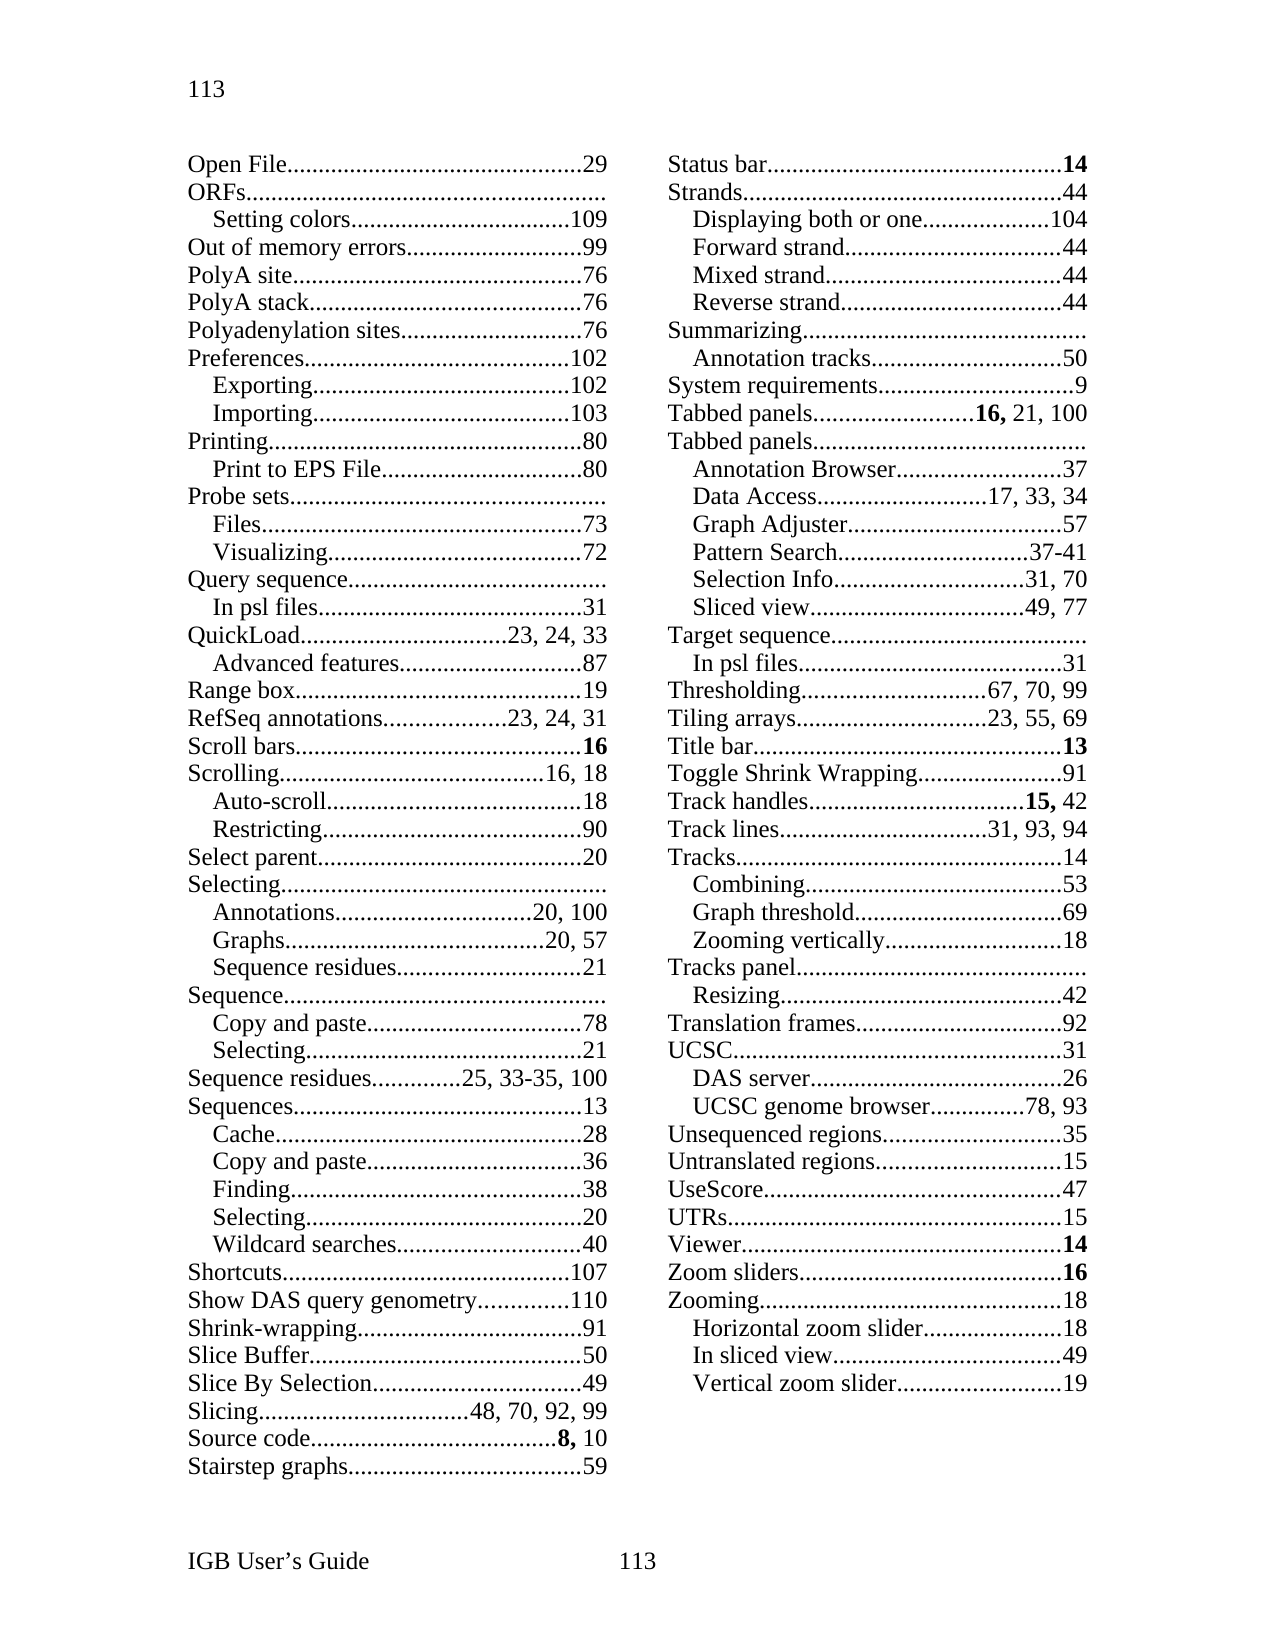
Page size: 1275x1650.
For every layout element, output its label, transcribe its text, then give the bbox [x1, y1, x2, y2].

text Track lines 31, 93, 94 [667, 815, 1087, 843]
text Sequence residues 21 [212, 953, 607, 981]
text QuickLoad 23, 24, 33 [187, 621, 607, 649]
text Shrink-wrapping 91 [187, 1314, 607, 1341]
text Slice Buffer 50 [187, 1341, 607, 1369]
text DAS server 26 [692, 1064, 1087, 1092]
text Resizing 42 [692, 981, 1087, 1009]
text Graphs 20, 57 [212, 926, 607, 953]
text System requirements 9 [667, 372, 1087, 399]
text Zooming vertically 18 [692, 926, 1087, 953]
text Cache 28 [212, 1120, 607, 1147]
text Wildcard searches 40 [212, 1231, 607, 1258]
text Status bar 14 [667, 150, 1087, 178]
text Copy and paste 78 [212, 1009, 607, 1037]
text Annotation tracks 50 [692, 344, 1087, 372]
text Slicing 48, 70, 92, 99 [187, 1397, 607, 1424]
text Track handles 15, 42 [667, 787, 1087, 815]
text Unsequenced regions 35 [667, 1120, 1087, 1147]
text Horizontal zoom slider 18 [692, 1314, 1087, 1341]
text Displaying both or one 104 [692, 205, 1087, 233]
text Tiling arrays 23, 55, 69 [667, 704, 1087, 732]
text Sequences 13 [187, 1092, 607, 1120]
text Translation frames 92 [667, 1009, 1087, 1037]
text Tracks panel [667, 953, 1087, 981]
text Tabbed panels [667, 427, 1087, 455]
text Auto-scroll 18 [212, 787, 607, 815]
text Restricting 90 [212, 815, 607, 843]
text Scrolling 16, 18 [187, 759, 607, 787]
text Sliced view 49, 77 [692, 593, 1087, 621]
text Preferences 102 [187, 344, 607, 372]
text Printing 80 [187, 427, 607, 455]
text Finding 38 [212, 1175, 607, 1203]
text In psl files 31 [692, 649, 1087, 676]
text Out of memory errors 99 [187, 233, 607, 261]
text Combining 53 [692, 870, 1087, 898]
text Zoom sliders 16 [667, 1258, 1087, 1286]
text UseScore 47 [667, 1175, 1087, 1203]
text Forward strand 44 [692, 233, 1087, 261]
text Zooming 18 [667, 1286, 1087, 1314]
text In sliced view 49 [692, 1341, 1087, 1369]
text Title bar 13 [667, 732, 1087, 759]
text RefSeq annotations 23, 24, 31 [187, 704, 607, 732]
text Selecting [187, 870, 607, 898]
text Select parent 20 [187, 843, 607, 870]
text Copy and paste 36 [212, 1147, 607, 1175]
text Importing 103 [212, 399, 607, 427]
text UTRs 15 [667, 1203, 1087, 1231]
text Selection Info 31, 70 [692, 566, 1087, 593]
text Mixed strand 44 [692, 261, 1087, 288]
text Query sequence [187, 566, 607, 593]
text Probe sets [187, 482, 607, 510]
text Strands 44 [667, 178, 1087, 205]
text ORFs [187, 178, 607, 205]
text Graph threshold 69 [692, 898, 1087, 926]
text Toggle Shrink Wrapping 91 [667, 759, 1087, 787]
text In psl files 31 [212, 593, 607, 621]
text Setting colors 109 [212, 205, 607, 233]
text Tracks 14 [667, 843, 1087, 870]
text Shortcuts 107 [187, 1258, 607, 1286]
text Sequence [187, 981, 607, 1009]
text Source code 8, 10 [187, 1424, 607, 1452]
text Stairstep graphs 59 [187, 1452, 607, 1480]
text Graph Adjuster 57 [692, 510, 1087, 538]
text Files 73 [212, 510, 607, 538]
text Sequence residues 25, 33-35, 100 [187, 1064, 607, 1092]
text Reverse strand 44 [692, 288, 1087, 316]
text Data Access 17, 33, 34 [692, 482, 1087, 510]
text Viewer 14 [667, 1231, 1087, 1258]
text Range box 19 [187, 676, 607, 704]
text Show DAS query genometry 110 [187, 1286, 607, 1314]
text Polyadenylation sites 76 [187, 316, 607, 344]
text PolyA site 76 [187, 261, 607, 288]
text Summarizing [667, 316, 1087, 344]
text UCSC genome browser 78, 93 [692, 1092, 1087, 1120]
text Tabbed panels 16, 21, 100 [667, 399, 1087, 427]
text Annotations 20, 100 [212, 898, 607, 926]
text Pattern Search 37-41 [692, 538, 1087, 566]
text Vertical zoom slider 19 [692, 1369, 1087, 1397]
text Exporting 102 [212, 372, 607, 399]
text Thresholding 67, 70, 99 [667, 676, 1087, 704]
text Slice By Selection 49 [187, 1369, 607, 1397]
text Scroll bars 16 [187, 732, 607, 759]
text Print to EPS File 80 [212, 455, 607, 482]
text Untranslated regions 15 [667, 1147, 1087, 1175]
text UCSC 31 [667, 1037, 1087, 1064]
text Target sequence [667, 621, 1087, 649]
text Selecting 20 [212, 1203, 607, 1231]
text PolyA stack 76 [187, 288, 607, 316]
text Annotation Browser 37 [692, 455, 1087, 482]
text Selecting 21 [212, 1037, 607, 1064]
text Visualizing 72 [212, 538, 607, 566]
text Advanced features 87 [212, 649, 607, 676]
text Open File 29 [187, 150, 607, 178]
